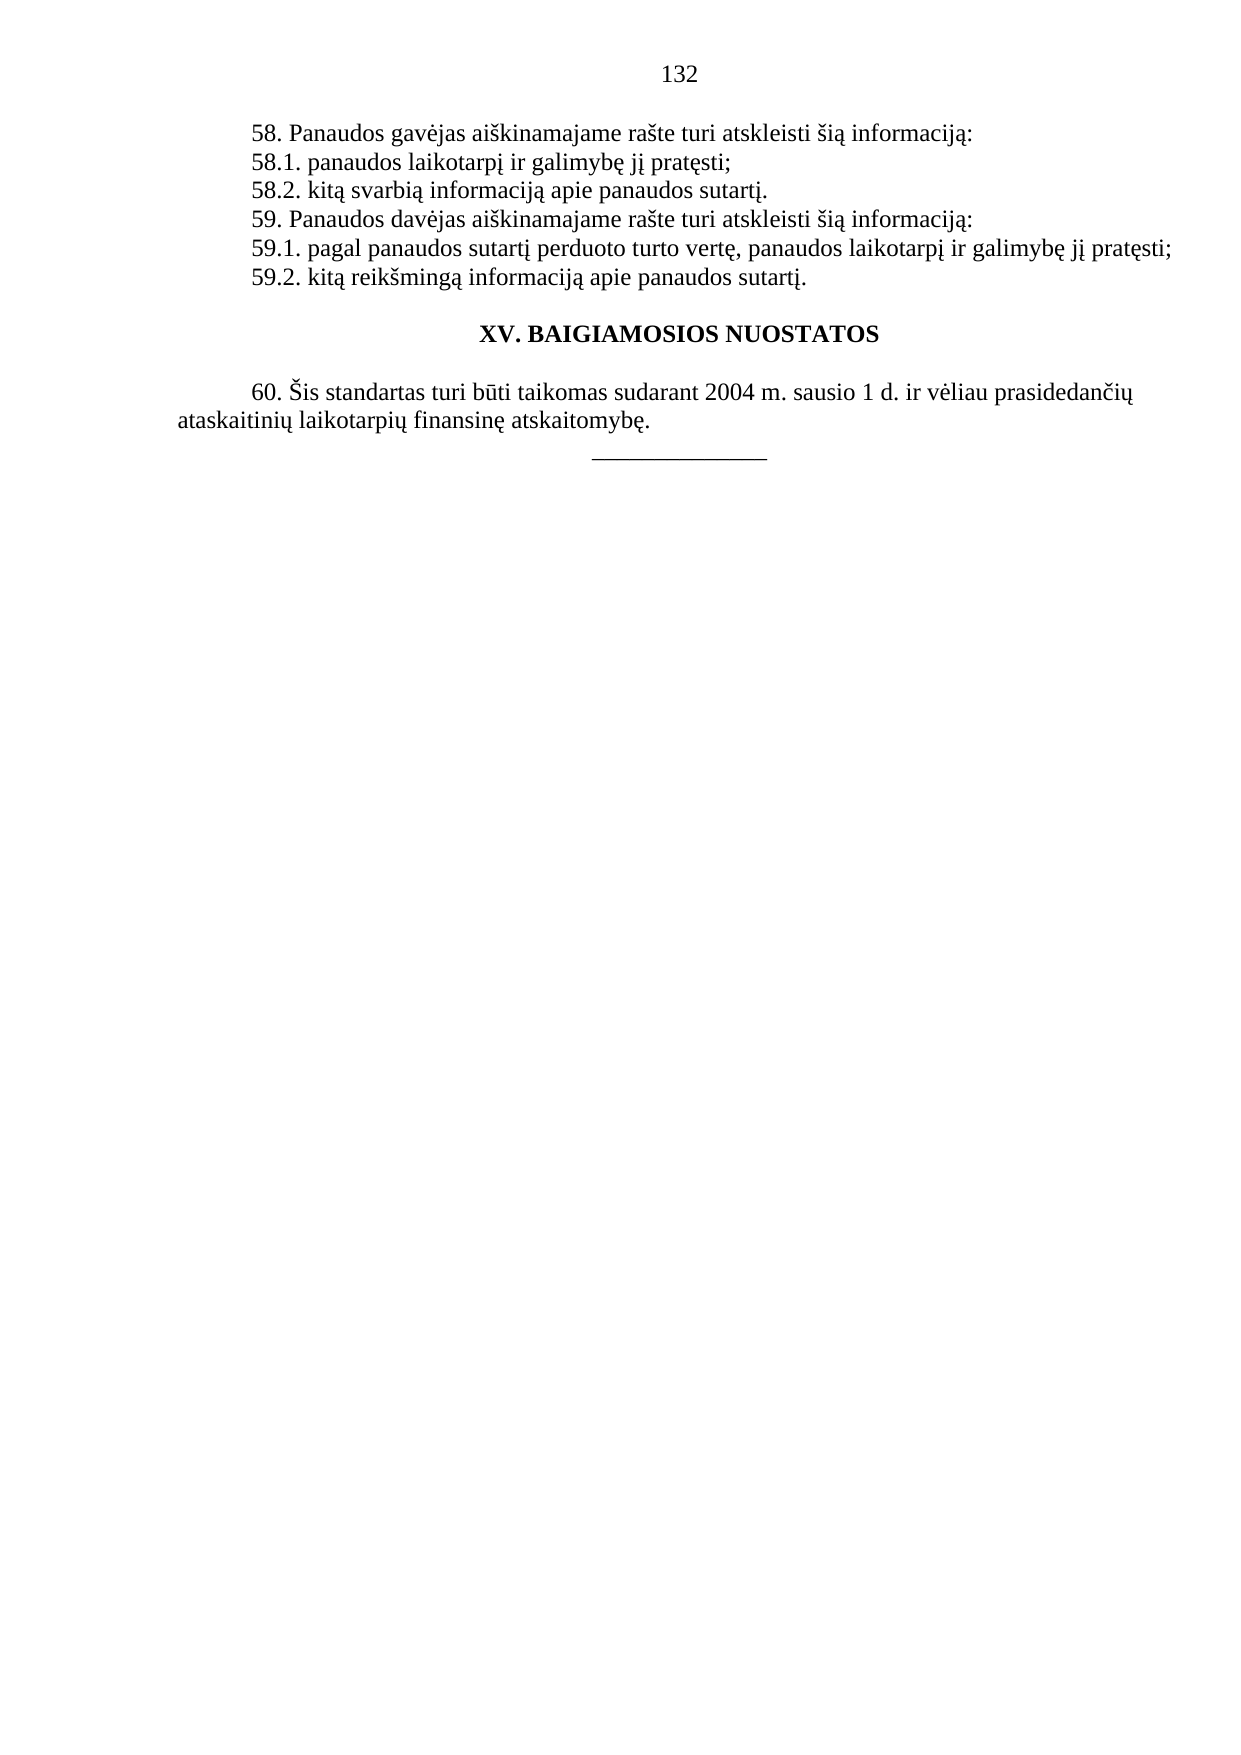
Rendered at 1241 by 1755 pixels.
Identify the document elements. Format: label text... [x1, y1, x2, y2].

text 59.2. kitą reikšmingą informaciją apie panaudos sutartį. [177, 262, 1181, 291]
text 59.1. pagal panaudos sutartį perduoto turto vertę, panaudos laikotarpį ir galimybę jį pratęsti; [177, 233, 1181, 262]
text 59. Panaudos davėjas aiškinamajame rašte turi atskleisti šią informaciją: [177, 204, 1181, 233]
text 60. Šis standartas turi būti taikomas sudarant 2004 m. sausio 1 d. ir vėliau prasidedančių ataskaitinių laikotarpių finansinę atskaitomybę. [177, 377, 1181, 434]
text XV. BAIGIAMOSIOS NUOSTATOS [177, 319, 1181, 348]
text 58.1. panaudos laikotarpį ir galimybę jį pratęsti; [177, 147, 1181, 176]
text 58. Panaudos gavėjas aiškinamajame rašte turi atskleisti šią informaciją: [177, 118, 1181, 147]
text 58.2. kitą svarbią informaciją apie panaudos sutartį. [177, 176, 1181, 204]
text ______________ [177, 434, 1181, 463]
